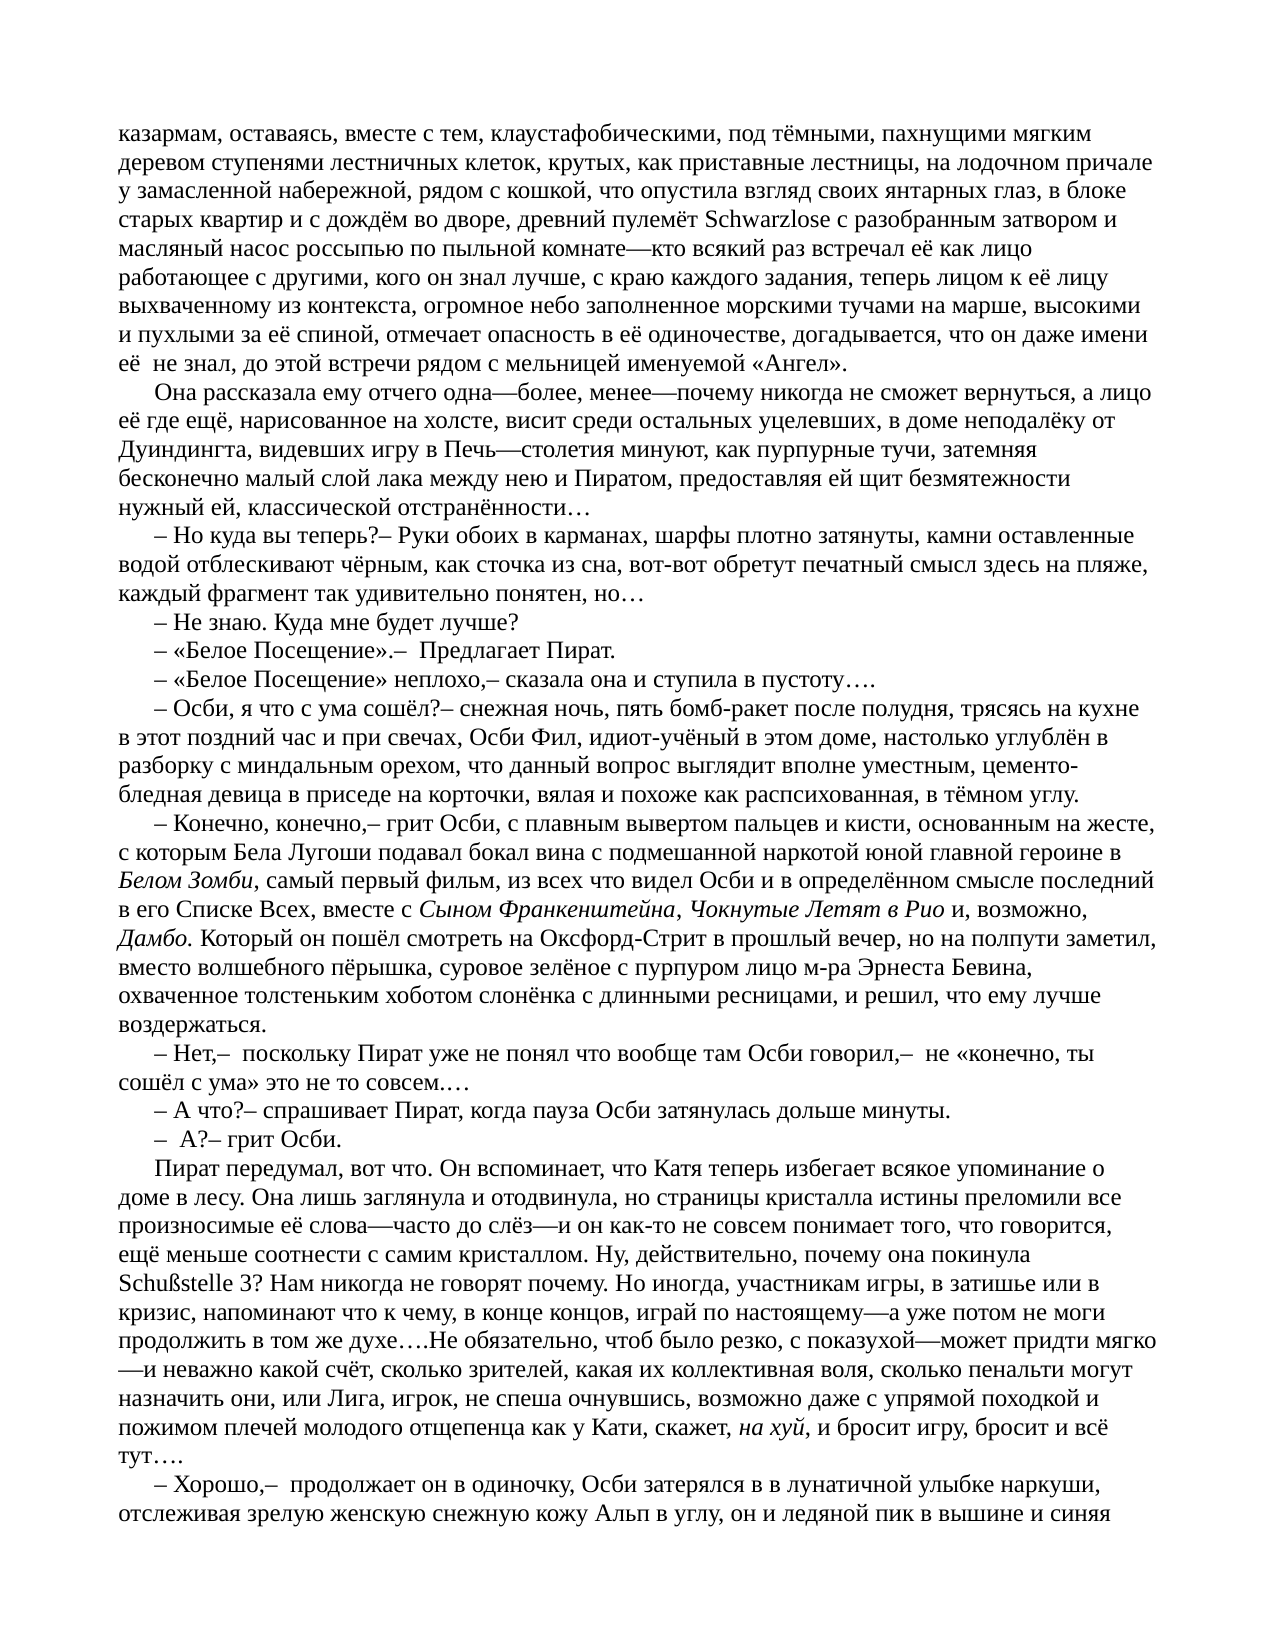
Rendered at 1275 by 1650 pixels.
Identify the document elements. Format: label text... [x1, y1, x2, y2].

text – Осби, я что с ума сошёл?– снежная ночь, пять бомб-ракет после полудня, трясясь на кухне в этот поздний час и при свечах, Осби Фил, идиот-учёный в этом доме, настолько углублён в разборку с миндальным орехом, что данный вопрос выглядит вполне уместным, цементо-бледная девица в приседе на корточки, вялая и похоже как распсихованная, в тёмном углу. [118, 693, 1157, 808]
text Пират передумал, вот что. Он вспоминает, что Катя теперь избегает всякое упоминание о доме в лесу. Она лишь заглянула и отодвинула, но страницы кристалла истины преломили все произносимые её слова—часто до слёз—и он как-то не совсем понимает того, что говорится, ещё меньше соотнести с самим кристаллом. Ну, действительно, почему она покинула Schußstelle 3? Нам никогда не говорят почему. Но иногда, участникам игры, в затишье или в кризис, напоминают что к чему, в конце концов, играй по настоящему—а уже потом не моги продолжить в том же духе….Не обязательно, чтоб было резко, с показухой—может придти мягко—и неважно какой счёт, сколько зрителей, какая их коллективная воля, сколько пенальти могут назначить они, или Лига, игрок, не спеша очнувшись, возможно даже с упрямой походкой и пожимом плечей молодого отщепенца как у Кати, скажет, на хуй, и бросит игру, бросит и всё тут…. [118, 1153, 1157, 1469]
text – А что?– спрашивает Пират, когда пауза Осби затянулась дольше минуты. [118, 1096, 1157, 1124]
text Она рассказала ему отчего одна—более, менее—почему никогда не сможет вернуться, а лицо её где ещё, нарисованное на холсте, висит среди остальных уцелевших, в доме неподалёку от Дуиндингта, видевших игру в Печь—столетия минуют, как пурпурные тучи, затемняя бесконечно малый слой лака между нею и Пиратом, предоставляя ей щит безмятежности нужный ей, классической отстранённости… [118, 377, 1157, 521]
text казармам, оставаясь, вместе с тем, клаустафобическими, под тёмными, пахнущими мягким деревом ступенями лестничных клеток, крутых, как приставные лестницы, на лодочном причале у замасленной набережной, рядом с кошкой, что опустила взгляд своих янтарных глаз, в блоке старых квартир и с дождём во дворе, древний пулемёт Schwarzlose с разобранным затвором и масляный насос россыпью по пыльной комнате—кто всякий раз встречал её как лицо работающее с другими, кого он знал лучше, с краю каждого задания, теперь лицом к её лицу выхваченному из контекста, огромное небо заполненное морскими тучами на марше, высокими и пухлыми за её спиной, отмечает опасность в её одиночестве, догадывается, что он даже имени её не знал, до этой встречи рядом с мельницей именуемой «Ангел». [118, 118, 1157, 377]
text – Нет,– поскольку Пират уже не понял что вообще там Осби говорил,– не «конечно, ты сошёл с ума» это не то совсем.… [118, 1038, 1157, 1096]
text – Не знаю. Куда мне будет лучше? [118, 607, 1157, 636]
text – Но куда вы теперь?– Руки обоих в карманах, шарфы плотно затянуты, камни оставленные водой отблескивают чёрным, как сточка из сна, вот-вот обретут печатный смысл здесь на пляже, каждый фрагмент так удивительно понятен, но… [118, 521, 1157, 607]
text – Хорошо,– продолжает он в одиночку, Осби затерялся в в лунатичной улыбке наркуши, отслеживая зрелую женскую снежную кожу Альп в углу, он и ледяной пик в вышине и синяя [118, 1469, 1157, 1527]
text – Конечно, конечно,– грит Осби, с плавным вывертом пальцев и кисти, основанным на жесте, с которым Бела Лугоши подавал бокал вина с подмешанной наркотой юной главной героине в Белом Зомби, самый первый фильм, из всех что видел Осби и в определённом смысле последний в его Списке Всех, вместе с Сыном Франкенштейна, Чокнутые Летят в Рио и, возможно, Дамбо. Который он пошёл смотреть на Оксфорд-Стрит в прошлый вечер, но на полпути заметил, вместо волшебного пёрышка, суровое зелёное с пурпуром лицо м-ра Эрнеста Бевина, охваченное толстеньким хоботом слонёнка с длинными ресницами, и решил, что ему лучше воздержаться. [118, 808, 1157, 1038]
text – «Белое Посещение» неплохо,– сказала она и ступила в пустоту…. [118, 664, 1157, 693]
text – А?– грит Осби. [118, 1124, 1157, 1153]
text – «Белое Посещение».– Предлагает Пират. [118, 636, 1157, 664]
